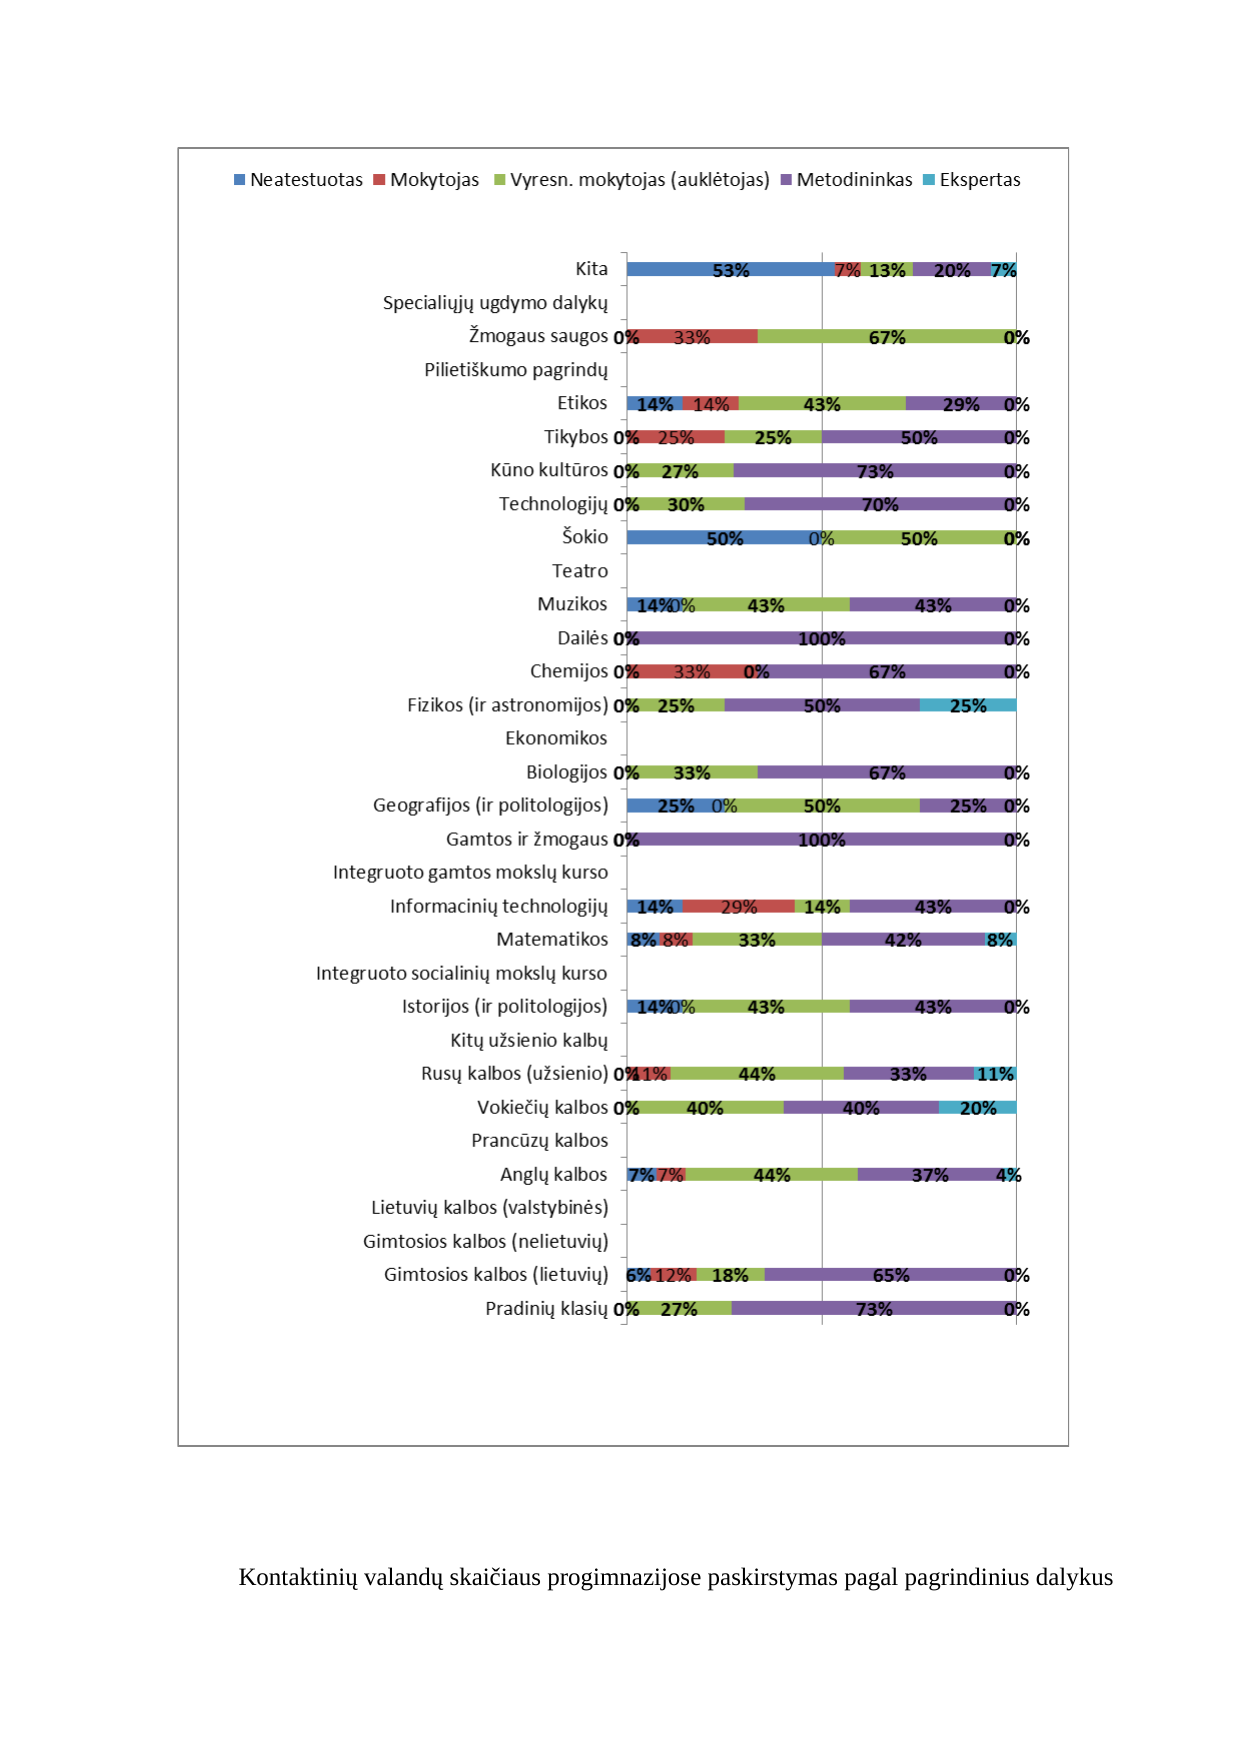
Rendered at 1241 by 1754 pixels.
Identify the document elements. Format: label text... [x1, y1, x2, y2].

text Kontaktinių valandų skaičiaus progimnazijose paskirstymas pagal pagrindinius dalykus [177, 1562, 1181, 1590]
